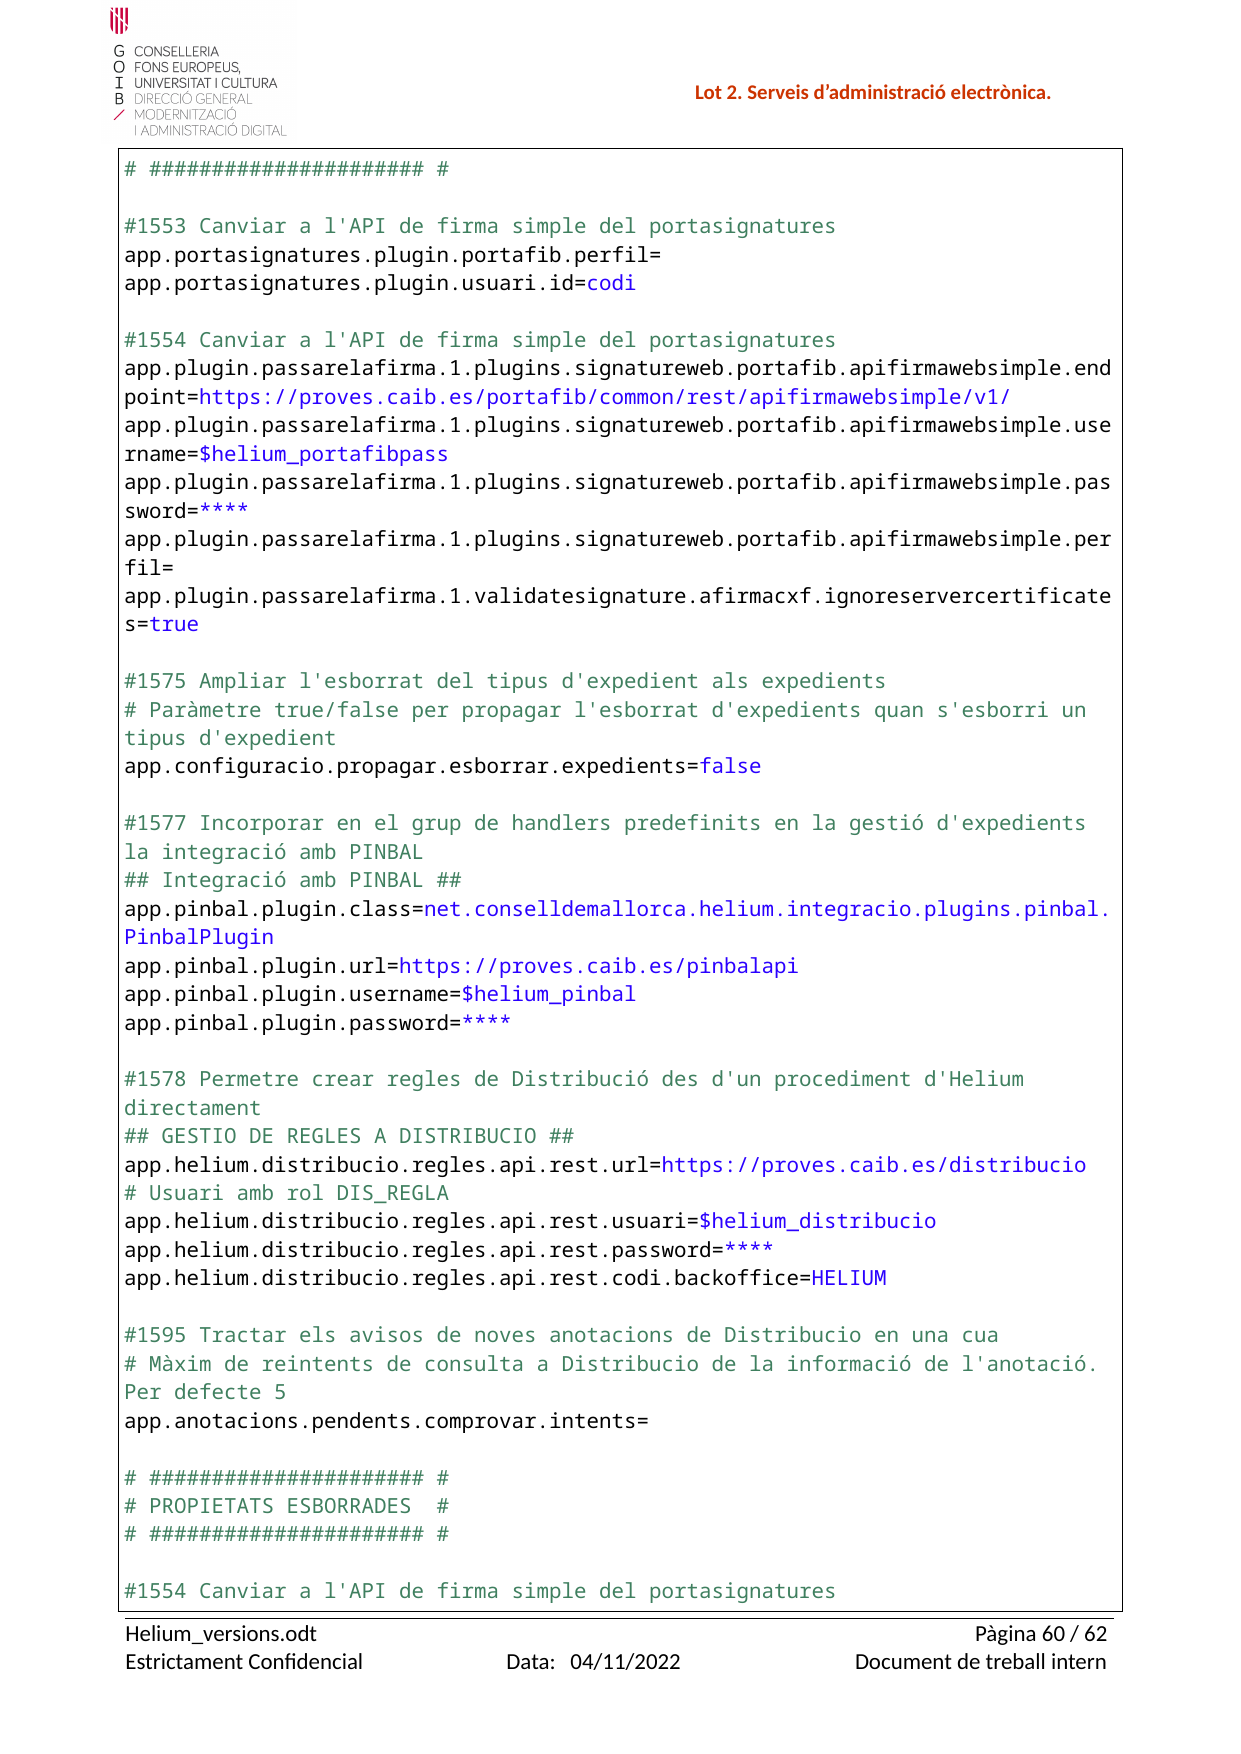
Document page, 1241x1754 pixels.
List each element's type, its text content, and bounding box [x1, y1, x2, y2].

table_header # ###################### # #1553 Canviar a l'API de firma simple del portasignatures app.portasignatures.plugin.portafib.perfil= app.portasignatures.plugin.usuari.id=codi #1554 Canviar a l'API de firma simple del portasignatures app.plugin.passarelafirma.1.plugins.signatureweb.portafib.apifirmawebsimple.endpoint=https://proves.caib.es/portafib/common/rest/apifirmawebsimple/v1/ app.plugin.passarelafirma.1.plugins.signatureweb.portafib.apifirmawebsimple.username=$helium_portafibpass app.plugin.passarelafirma.1.plugins.signatureweb.portafib.apifirmawebsimple.password=**** app.plugin.passarelafirma.1.plugins.signatureweb.portafib.apifirmawebsimple.perfil= app.plugin.passarelafirma.1.validatesignature.afirmacxf.ignoreservercertificates=true #1575 Ampliar l'esborrat del tipus d'expedient als expedients # Paràmetre true/false per propagar l'esborrat d'expedients quan s'esborri un tipus d'expedient app.configuracio.propagar.esborrar.expedients=false #1577 Incorporar en el grup de handlers predefinits en la gestió d'expedients la integració amb PINBAL ## Integració amb PINBAL ## app.pinbal.plugin.class=net.conselldemallorca.helium.integracio.plugins.pinbal.PinbalPlugin app.pinbal.plugin.url=https://proves.caib.es/pinbalapi app.pinbal.plugin.username=$helium_pinbal app.pinbal.plugin.password=**** #1578 Permetre crear regles de Distribució des d'un procediment d'Helium directament ## GESTIO DE REGLES A DISTRIBUCIO ## app.helium.distribucio.regles.api.rest.url=https://proves.caib.es/distribucio # Usuari amb rol DIS_REGLA app.helium.distribucio.regles.api.rest.usuari=$helium_distribucio app.helium.distribucio.regles.api.rest.password=**** app.helium.distribucio.regles.api.rest.codi.backoffice=HELIUM #1595 Tractar els avisos de noves anotacions de Distribucio en una cua # Màxim de reintents de consulta a Distribucio de la informació de l'anotació. Per defecte 5 app.anotacions.pendents.comprovar.intents= # ###################### # # PROPIETATS ESBORRADES # # ###################### # #1554 Canviar a l'API de firma simple del portasignatures [119, 149, 1122, 1611]
picture [100, 0, 297, 144]
